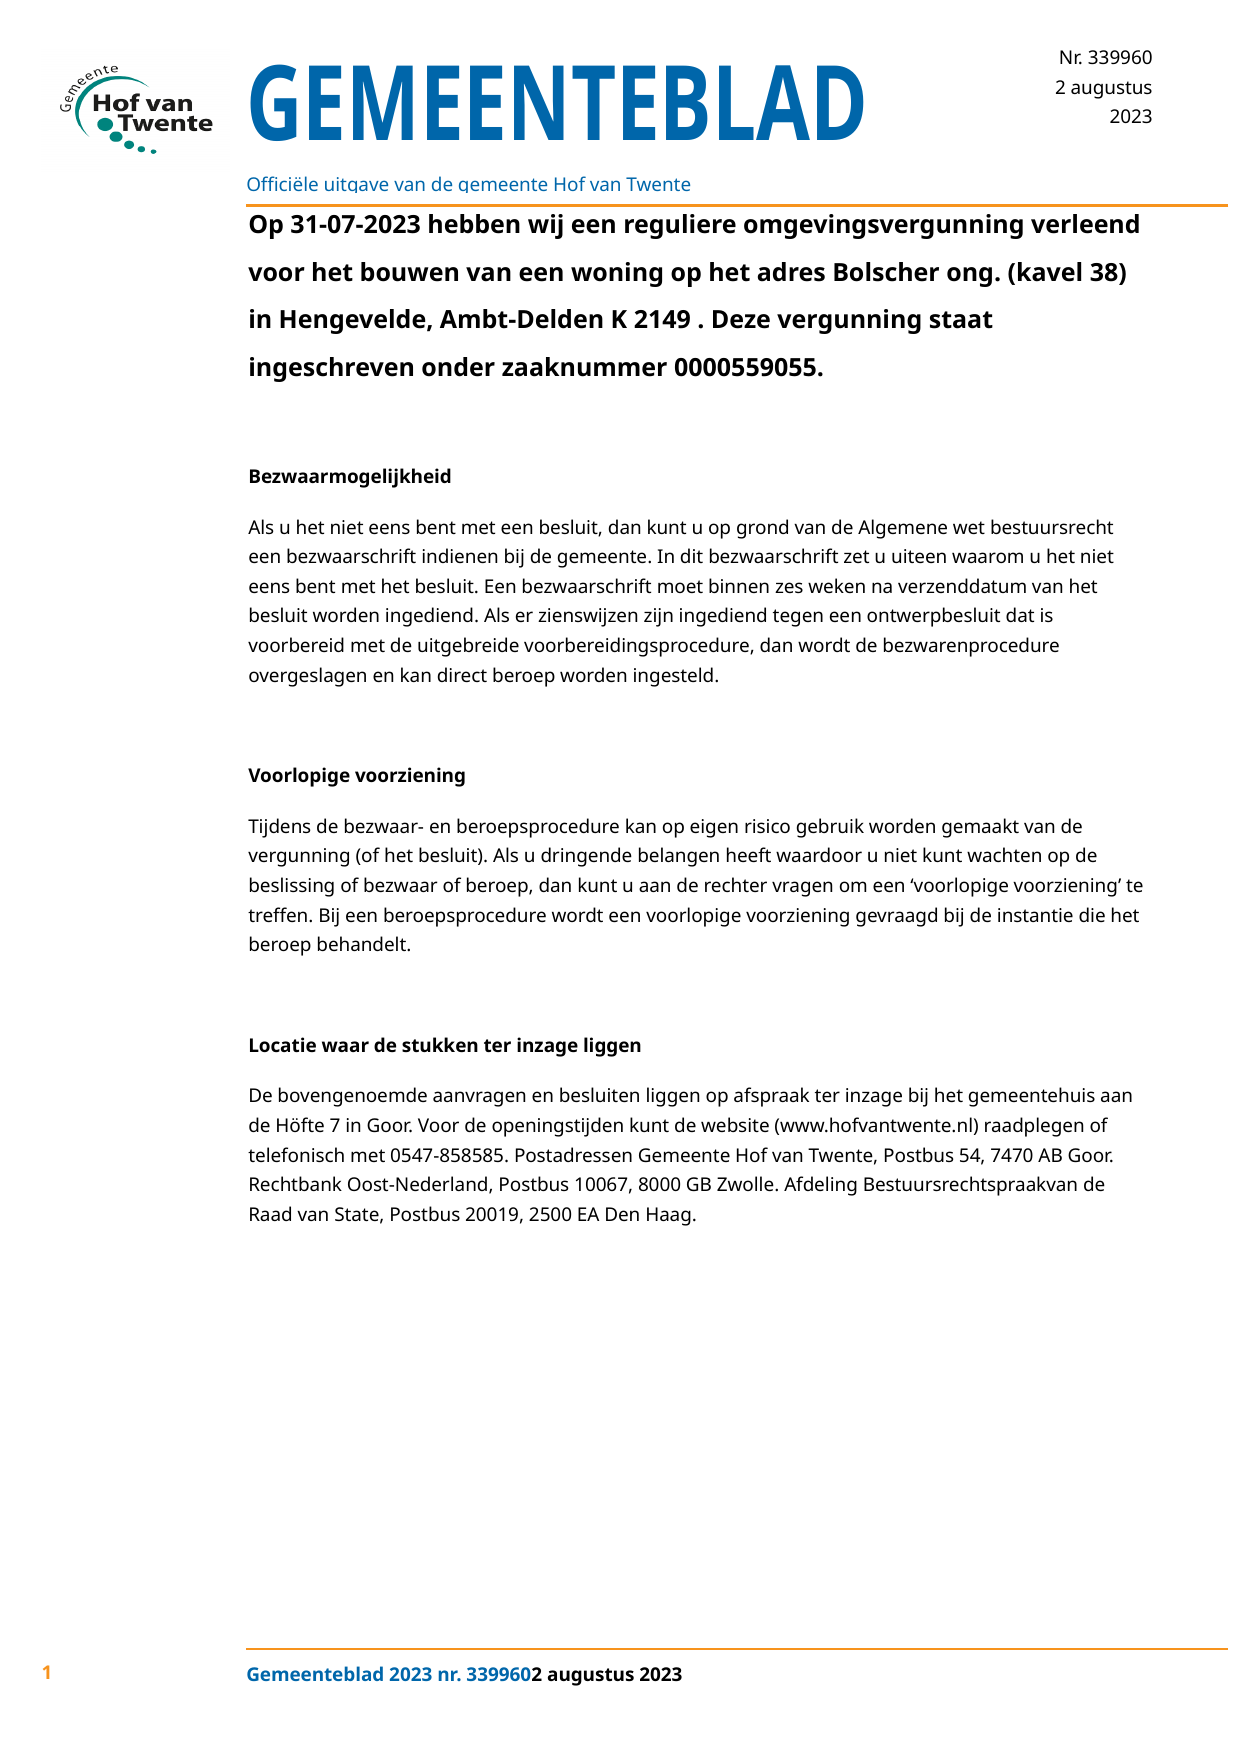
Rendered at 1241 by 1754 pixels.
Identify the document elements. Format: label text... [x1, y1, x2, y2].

text Locatie waar de stukken ter inzage liggen [248, 1032, 1152, 1058]
text Als u het niet eens bent met een besluit, dan kunt u op grond van de Algemene wet bestuursrecht een bezwaarschrift indienen bij de gemeente. In dit bezwaarschrift zet u uiteen waarom u het niet eens bent met het besluit. Een bezwaarschrift moet binnen zes weken na verzenddatum van het besluit worden ingediend. Als er zienswijzen zijn ingediend tegen een ontwerpbesluit dat is voorbereid met de uitgebreide voorbereidingsprocedure, dan wordt de bezwarenprocedure overgeslagen en kan direct beroep worden ingesteld. [248, 514, 1152, 688]
text Tijdens de bezwaar- en beroepsprocedure kan op eigen risico gebruik worden gemaakt van de vergunning (of het besluit). Als u dringende belangen heeft waardoor u niet kunt wachten op de beslissing of bezwaar of beroep, dan kunt u aan de rechter vragen om een ‘voorlopige voorziening’ te treffen. Bij een beroepsprocedure wordt een voorlopige voorziening gevraagd bij de instantie die het beroep behandelt. [248, 813, 1152, 957]
text Voorlopige voorziening [248, 763, 1152, 788]
text Op 31-07-2023 hebben wij een reguliere omgevingsvergunning verleend voor het bouwen van een woning op het adres Bolscher ong. (kavel 38) in Hengevelde, Ambt-Delden K 2149 . Deze vergunning staat ingeschreven onder zaaknummer 0000559055. [248, 207, 1152, 384]
text Bezwaarmogelijkheid [248, 463, 1152, 489]
text De bovengenoemde aanvragen en besluiten liggen op afspraak ter inzage bij het gemeentehuis aan de Höfte 7 in Goor. Voor de openingstijden kunt de website (www.hofvantwente.nl) raadplegen of telefonisch met 0547-858585. Postadressen Gemeente Hof van Twente, Postbus 54, 7470 AB Goor. Rechtbank Oost-Nederland, Postbus 10067, 8000 GB Zwolle. Afdeling Bestuursrechtspraakvan de Raad van State, Postbus 20019, 2500 EA Den Haag. [248, 1083, 1152, 1227]
picture [41, 47, 231, 172]
